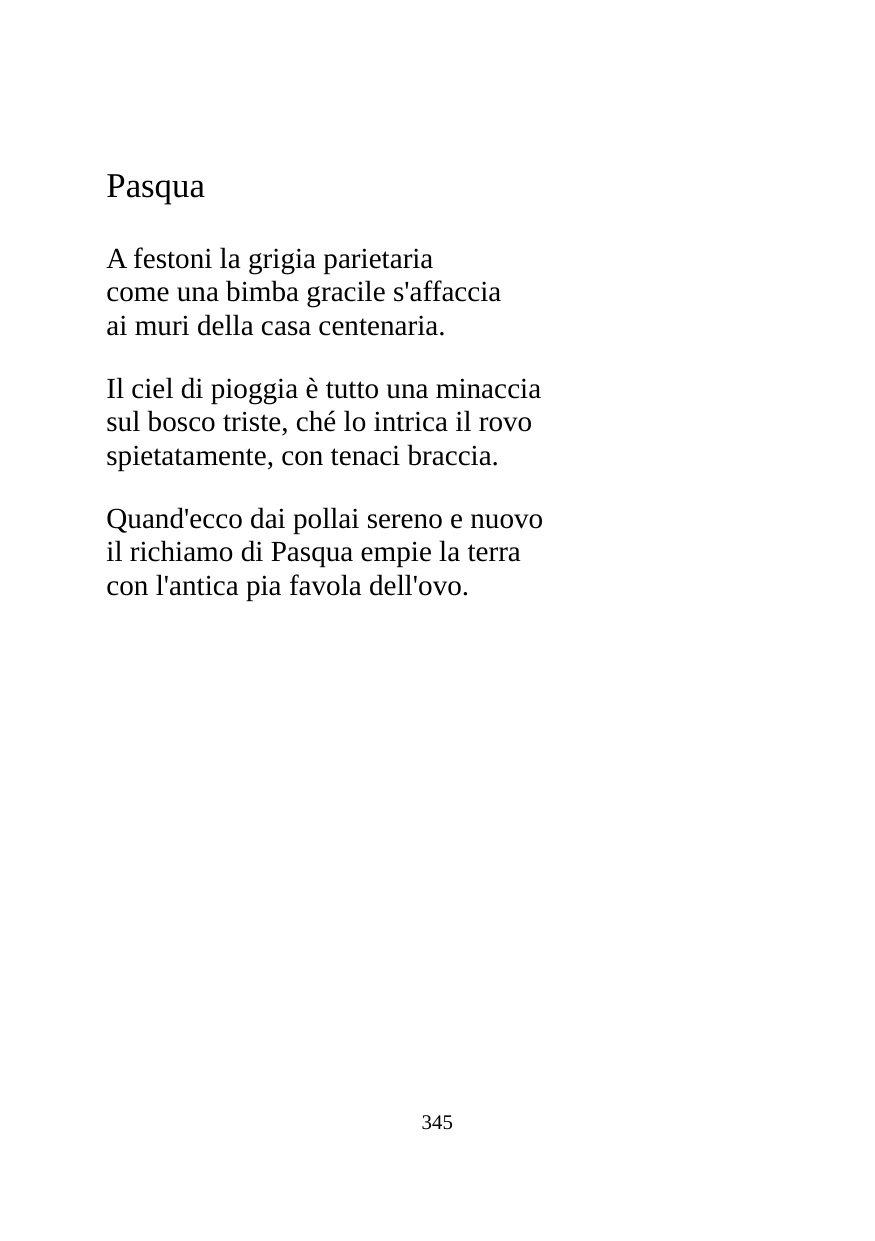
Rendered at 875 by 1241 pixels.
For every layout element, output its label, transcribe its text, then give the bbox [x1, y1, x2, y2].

subtitle Pasqua [106, 165, 768, 205]
text spietatamente, con tenaci braccia. [106, 438, 768, 471]
text A festoni la grigia parietaria [106, 241, 768, 274]
text Il ciel di pioggia è tutto una minaccia [106, 371, 768, 404]
text il richiamo di Pasqua empie la terra [106, 534, 768, 568]
text ai muri della casa centenaria. [106, 308, 768, 341]
text sul bosco triste, ché lo intrica il rovo [106, 404, 768, 438]
text come una bimba gracile s'affaccia [106, 274, 768, 308]
text con l'antica pia favola dell'ovo. [106, 568, 768, 602]
text Quand'ecco dai pollai sereno e nuovo [106, 501, 768, 534]
